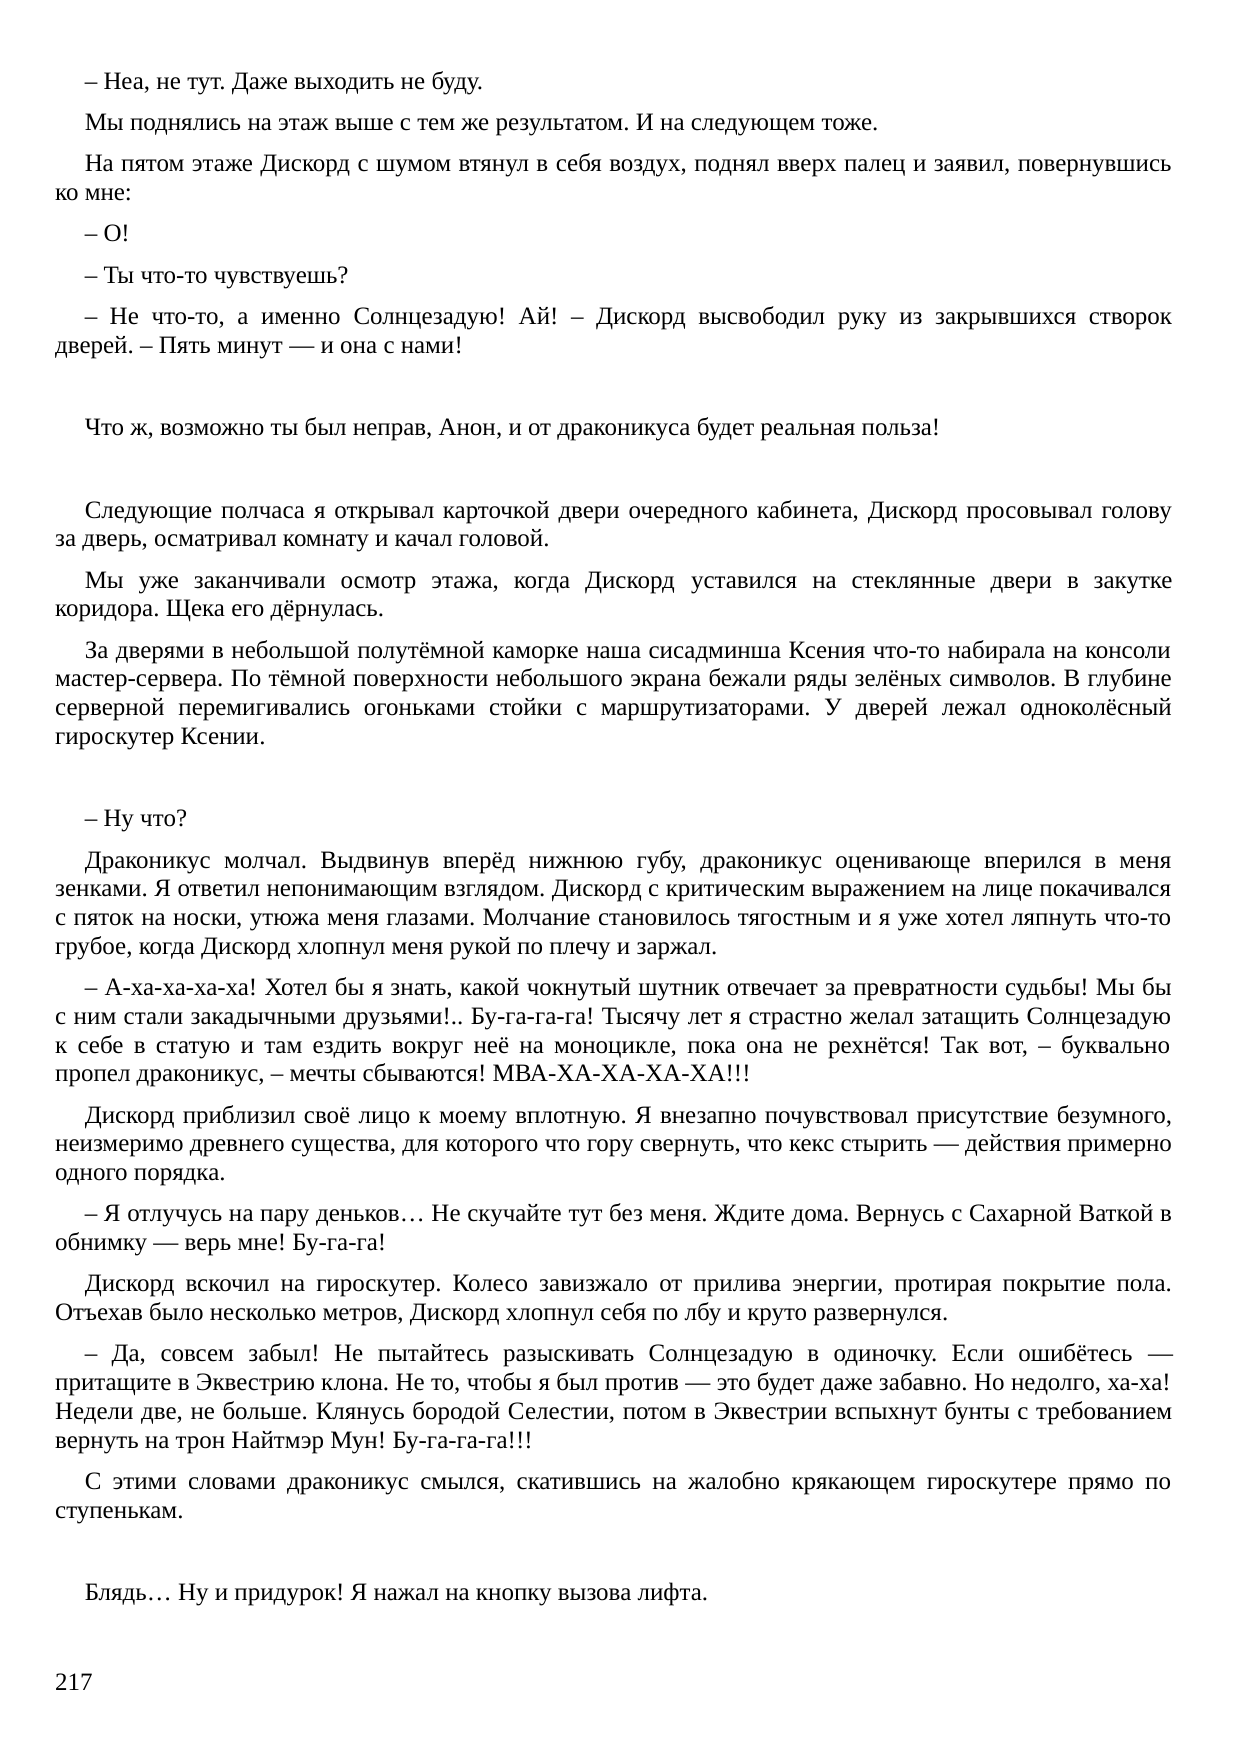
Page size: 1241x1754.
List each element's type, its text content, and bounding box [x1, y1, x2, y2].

text – Ты что-то чувствуешь? [55, 260, 1173, 288]
text На пятом этаже Дискорд с шумом втянул в себя воздух, поднял вверх палец и заявил, повернувшись ко мне: [55, 148, 1173, 206]
text Мы поднялись на этаж выше с тем же результатом. И на следующем тоже. [55, 107, 1173, 136]
text – Не что-то, а именно Солнцезадую! Ай! – Дискорд высвободил руку из закрывшихся створок дверей. – Пять минут — и она с нами! [55, 301, 1173, 358]
text Дискорд приблизил своё лицо к моему вплотную. Я внезапно почувствовал присутствие безумного, неизмеримо древнего существа, для которого что гору свернуть, что кекс стырить — действия примерно одного порядка. [55, 1100, 1173, 1186]
text – Ну что? [55, 803, 1173, 832]
text За дверями в небольшой полутёмной каморке наша сисадминша Ксения что-то набирала на консоли мастер-сервера. По тёмной поверхности небольшого экрана бежали ряды зелёных символов. В глубине серверной перемигивались огоньками стойки с маршрутизаторами. У дверей лежал одноколёсный гироскутер Ксении. [55, 635, 1173, 750]
text – А-ха-ха-ха-ха! Хотел бы я знать, какой чокнутый шутник отвечает за превратности судьбы! Мы бы с ним стали закадычными друзьями!.. Бу-га-га-га! Тысячу лет я страстно желал затащить Солнцезадую к себе в статую и там ездить вокруг неё на моноцикле, пока она не рехнётся! Так вот, – буквально пропел драконикус, – мечты сбываются! МВА-ХА-ХА-ХА-ХА!!! [55, 972, 1173, 1087]
text Блядь… Ну и придурок! Я нажал на кнопку вызова лифта. [55, 1577, 1173, 1606]
text – О! [55, 218, 1173, 247]
text – Я отлучусь на пару деньков… Не скучайте тут без меня. Ждите дома. Вернусь с Сахарной Ваткой в обнимку — верь мне! Бу-га-га! [55, 1198, 1173, 1256]
text Следующие полчаса я открывал карточкой двери очередного кабинета, Дискорд просовывал голову за дверь, осматривал комнату и качал головой. [55, 495, 1173, 552]
text С этими словами драконикус смылся, скатившись на жалобно крякающем гироскутере прямо по ступенькам. [55, 1466, 1173, 1523]
text – Да, совсем забыл! Не пытайтесь разыскивать Солнцезадую в одиночку. Если ошибётесь — притащите в Эквестрию клона. Не то, чтобы я был против — это будет даже забавно. Но недолго, ха-ха! Недели две, не больше. Клянусь бородой Селестии, потом в Эквестрии вспыхнут бунты с требованием вернуть на трон Найтмэр Мун! Бу-га-га-га!!! [55, 1338, 1173, 1453]
text Дискорд вскочил на гироскутер. Колесо завизжало от прилива энергии, протирая покрытие пола. Отъехав было несколько метров, Дискорд хлопнул себя по лбу и круто развернулся. [55, 1268, 1173, 1326]
text Мы уже заканчивали осмотр этажа, когда Дискорд уставился на стеклянные двери в закутке коридора. Щека его дёрнулась. [55, 565, 1173, 622]
text Что ж, возможно ты был неправ, Анон, и от драконикуса будет реальная польза! [55, 412, 1173, 441]
text – Неа, не тут. Даже выходить не буду. [55, 66, 1173, 95]
text Драконикус молчал. Выдвинув вперёд нижнюю губу, драконикус оценивающе вперился в меня зенками. Я ответил непонимающим взглядом. Дискорд с критическим выражением на лице покачивался с пяток на носки, утюжа меня глазами. Молчание становилось тягостным и я уже хотел ляпнуть что-то грубое, когда Дискорд хлопнул меня рукой по плечу и заржал. [55, 845, 1173, 960]
